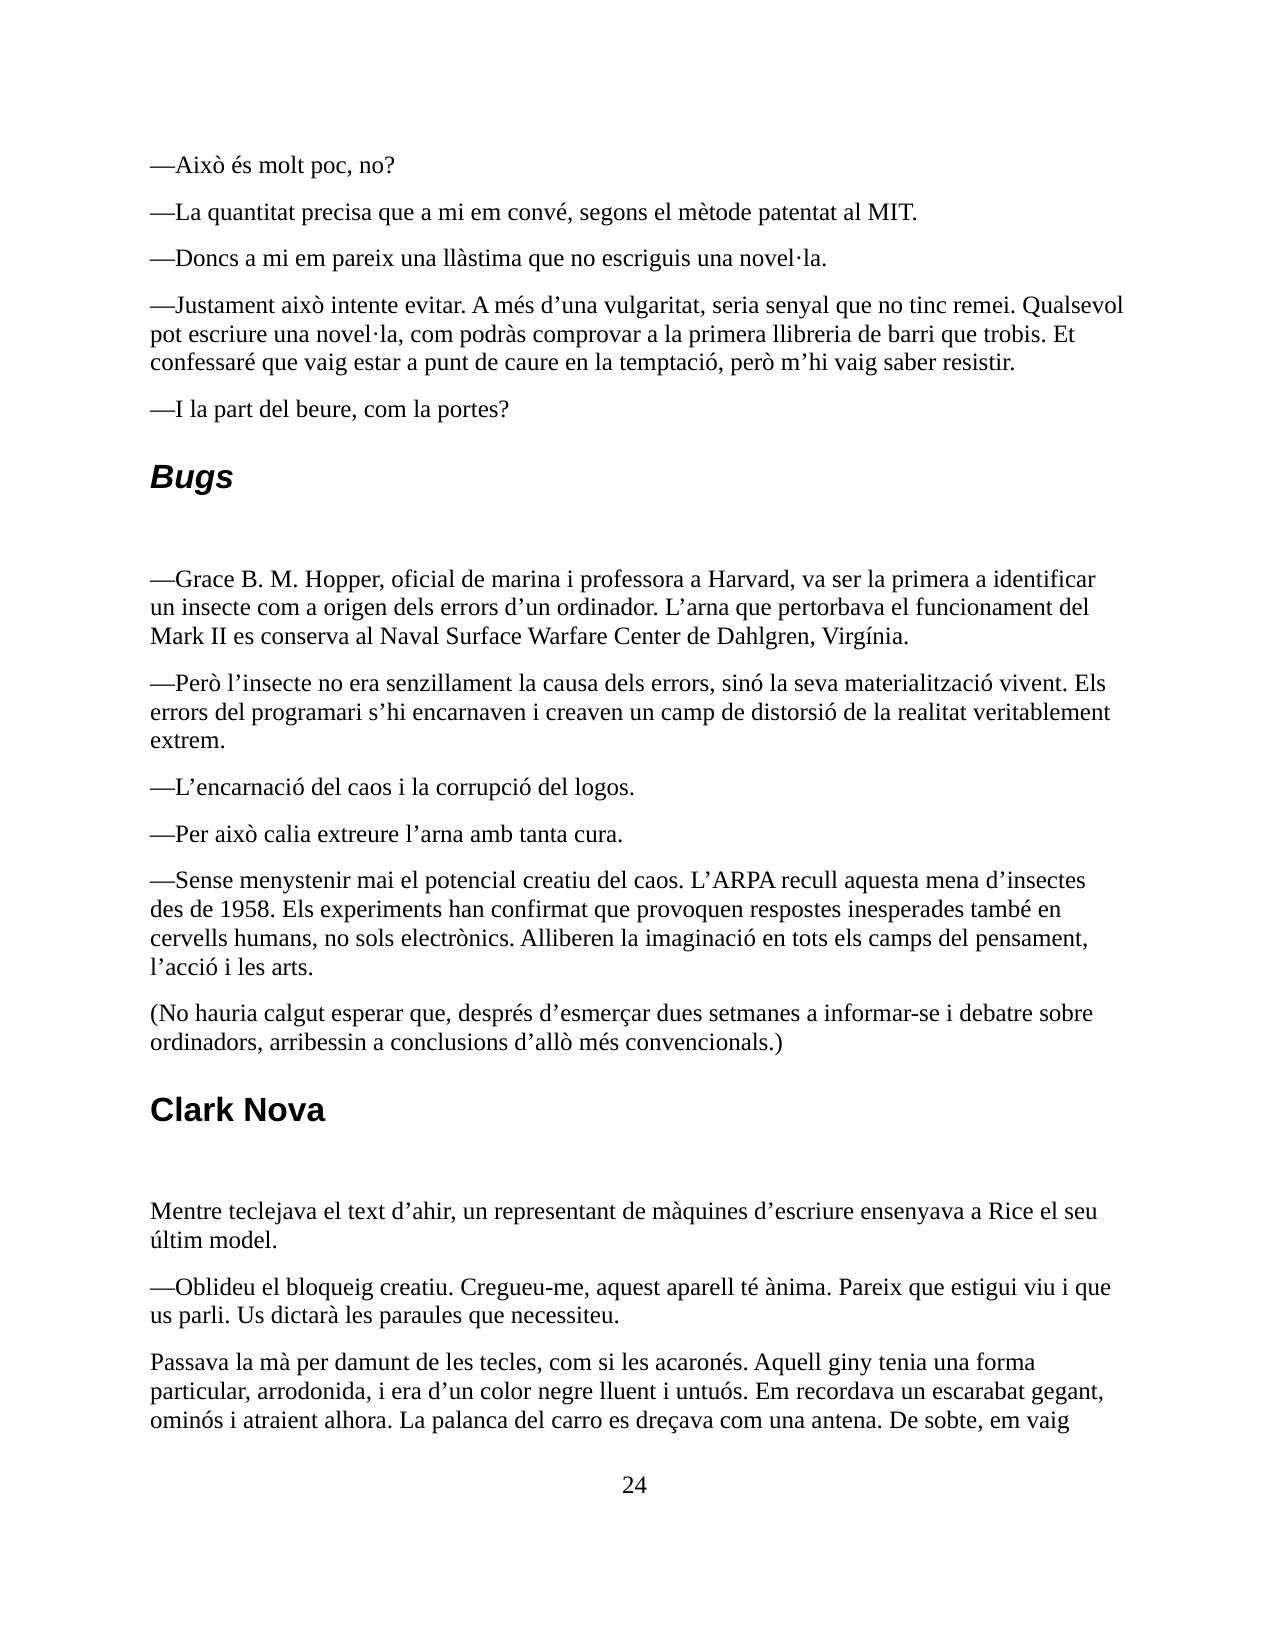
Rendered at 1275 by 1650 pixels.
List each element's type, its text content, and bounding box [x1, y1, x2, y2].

text —Doncs a mi em pareix una llàstima que no escriguis una novel·la. [150, 243, 1125, 272]
text —Això és molt poc, no? [150, 150, 1125, 179]
text (No hauria calgut esperar que, després d’esmerçar dues setmanes a informar-se i debatre sobre ordinadors, arribessin a conclusions d’allò més convencionals.) [150, 998, 1125, 1056]
text —Justament això intente evitar. A més d’una vulgaritat, seria senyal que no tinc remei. Qualsevol pot escriure una novel·la, com podràs comprovar a la primera llibreria de barri que trobis. Et confessaré que vaig estar a punt de caure en la temptació, però m’hi vaig saber resistir. [150, 290, 1125, 376]
text Passava la mà per damunt de les tecles, com si les acaronés. Aquell giny tenia una forma particular, arrodonida, i era d’un color negre lluent i untuós. Em recordava un escarabat gegant, ominós i atraient alhora. La palanca del carro es dreçava com una antena. De sobte, em vaig [150, 1347, 1125, 1433]
text —Oblideu el bloqueig creatiu. Cregueu-me, aquest aparell té ànima. Pareix que estigui viu i que us parli. Us dictarà les paraules que necessiteu. [150, 1272, 1125, 1329]
text —L’encarnació del caos i la corrupció del logos. [150, 772, 1125, 801]
text —Sense menystenir mai el potencial creatiu del caos. L’ARPA recull aquesta mena d’insectes des de 1958. Els experiments han confirmat que provoquen respostes inesperades també en cervells humans, no sols electrònics. Alliberen la imaginació en tots els camps del pensament, l’acció i les arts. [150, 865, 1125, 980]
subtitle Bugs [150, 457, 1125, 496]
text —Però l’insecte no era senzillament la causa dels errors, sinó la seva materialització vivent. Els errors del programari s’hi encarnaven i creaven un camp de distorsió de la realitat veritablement extrem. [150, 668, 1125, 754]
subtitle Clark Nova [150, 1090, 1125, 1128]
text —Per això calia extreure l’arna amb tanta cura. [150, 819, 1125, 847]
text —Grace B. M. Hopper, oficial de marina i professora a Harvard, va ser la primera a identificar un insecte com a origen dels errors d’un ordinador. L’arna que pertorbava el funcionament del Mark II es conserva al Naval Surface Warfare Center de Dahlgren, Virgínia. [150, 564, 1125, 650]
text Mentre teclejava el text d’ahir, un representant de màquines d’escriure ensenyava a Rice el seu últim model. [150, 1196, 1125, 1254]
text —La quantitat precisa que a mi em convé, segons el mètode patentat al MIT. [150, 197, 1125, 225]
text —I la part del beure, com la portes? [150, 394, 1125, 423]
